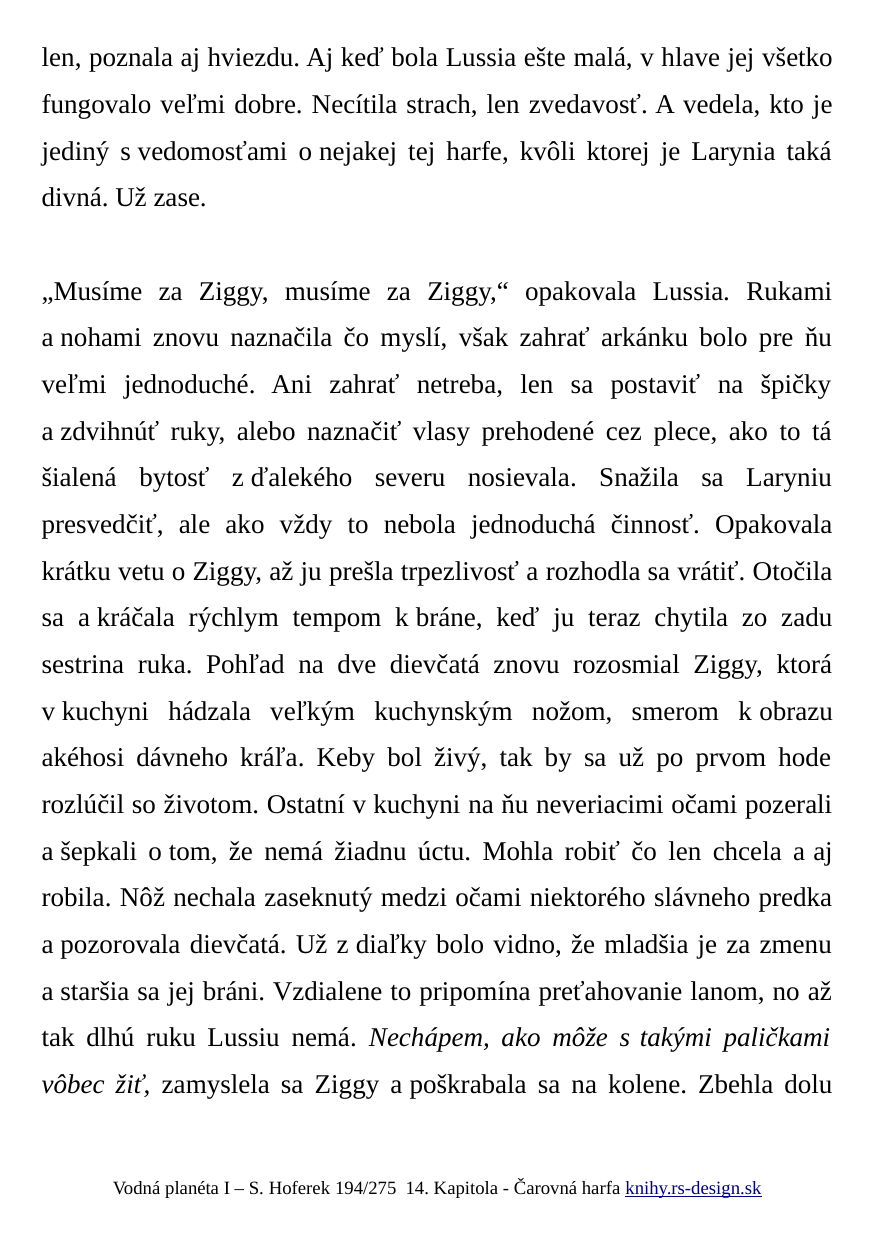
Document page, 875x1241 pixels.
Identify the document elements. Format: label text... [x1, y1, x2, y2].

text len, poznala aj hviezdu. Aj keď bola Lussia ešte malá, v hlave jej všetko fungovalo veľmi dobre. Necítila strach, len zvedavosť. A vedela, kto je jediný s vedomosťami o nejakej tej harfe, kvôli ktorej je Larynia taká divná. Už zase. [41, 41, 833, 212]
text „Musíme za Ziggy, musíme za Ziggy,“ opakovala Lussia. Rukami a nohami znovu naznačila čo myslí, však zahrať arkánku bolo pre ňu veľmi jednoduché. Ani zahrať netreba, len sa postaviť na špičky a zdvihnúť ruky, alebo naznačiť vlasy prehodené cez plece, ako to tá šialená bytosť z ďalekého severu nosievala. Snažila sa Laryniu presvedčiť, ale ako vždy to nebola jednoduchá činnosť. Opakovala krátku vetu o Ziggy, až ju prešla trpezlivosť a rozhodla sa vrátiť. Otočila sa a kráčala rýchlym tempom k bráne, keď ju teraz chytila zo zadu sestrina ruka. Pohľad na dve dievčatá znovu rozosmial Ziggy, ktorá v kuchyni hádzala veľkým kuchynským nožom, smerom k obrazu akéhosi dávneho kráľa. Keby bol živý, tak by sa už po prvom hode rozlúčil so životom. Ostatní v kuchyni na ňu neveriacimi očami pozerali a šepkali o tom, že nemá žiadnu úctu. Mohla robiť čo len chcela a aj robila. Nôž nechala zaseknutý medzi očami niektorého slávneho predka a pozorovala dievčatá. Už z diaľky bolo vidno, že mladšia je za zmenu a staršia sa jej bráni. Vzdialene to pripomína preťahovanie lanom, no až tak dlhú ruku Lussiu nemá. Nechápem, ako môže s takými paličkami vôbec žiť, zamyslela sa Ziggy a poškrabala sa na kolene. Zbehla dolu [41, 275, 833, 1099]
